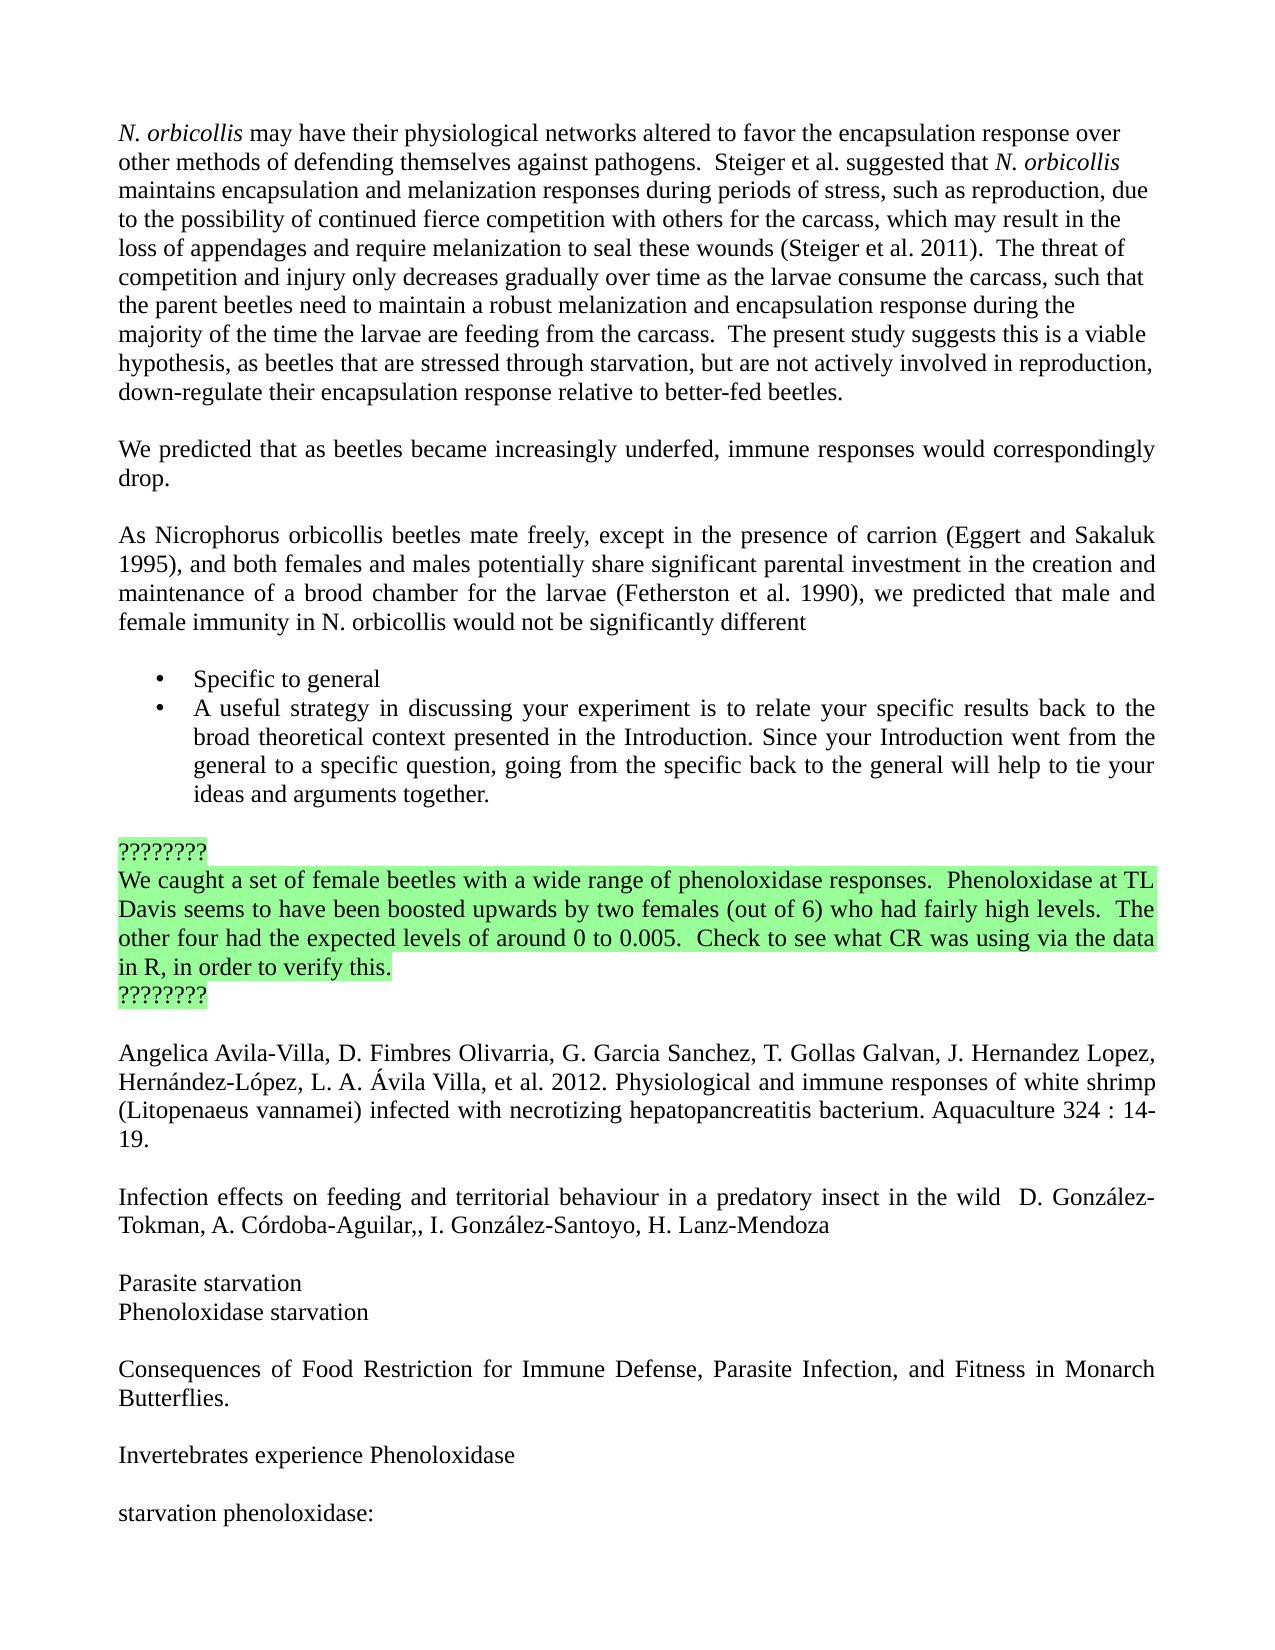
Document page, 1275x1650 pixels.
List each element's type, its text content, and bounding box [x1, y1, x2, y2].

text As Nicrophorus orbicollis beetles mate freely, except in the presence of carrion (Eggert and Sakaluk 1995), and both females and males potentially share significant parental investment in the creation and maintenance of a brood chamber for the larvae (Fetherston et al. 1990), we predicted that male and female immunity in N. orbicollis would not be significantly different [118, 521, 1157, 636]
text Phenoloxidase starvation [118, 1297, 1157, 1326]
text Angelica Avila-Villa, D. Fimbres Olivarria, G. Garcia Sanchez, T. Gollas Galvan, J. Hernandez Lopez, Hernández-López, L. A. Ávila Villa, et al. 2012. Physiological and immune responses of white shrimp (Litopenaeus vannamei) infected with necrotizing hepatopancreatitis bacterium. Aquaculture 324 : 14-19. [118, 1038, 1157, 1153]
text Consequences of Food Restriction for Immune Defense, Parasite Infection, and Fitness in Monarch Butterflies. [118, 1354, 1157, 1412]
text ???????? [118, 981, 1157, 1009]
text N. orbicollis may have their physiological networks altered to favor the encapsulation response over other methods of defending themselves against pathogens. Steiger et al. suggested that N. orbicollis maintains encapsulation and melanization responses during periods of stress, such as reproduction, due to the possibility of continued fierce competition with others for the carcass, which may result in the loss of appendages and require melanization to seal these wounds (Steiger et al. 2011). The threat of competition and injury only decreases gradually over time as the larvae consume the carcass, such that the parent beetles need to maintain a robust melanization and encapsulation response during the majority of the time the larvae are feeding from the carcass. The present study suggests this is a viable hypothesis, as beetles that are stressed through starvation, but are not actively involved in reproduction, down-regulate their encapsulation response relative to better-fed beetles. [118, 118, 1157, 406]
text Infection effects on feeding and territorial behaviour in a predatory insect in the wild D. González-Tokman, A. Córdoba-Aguilar,, I. González-Santoyo, H. Lanz-Mendoza [118, 1182, 1157, 1239]
text ???????? [118, 837, 1157, 866]
text We predicted that as beetles became increasingly underfed, immune responses would correspondingly drop. [118, 434, 1157, 492]
text starvation phenoloxidase: [118, 1498, 1157, 1527]
list A useful strategy in discussing your experiment is to relate your specific results back to the broad theoretical context presented in the Introduction. Since your Introduction went from the general to a specific question, going from the specific back to the general will help to tie your ideas and arguments together. [156, 693, 1157, 808]
text Invertebrates experience Phenoloxidase [118, 1441, 1157, 1469]
list Specific to general [156, 664, 1157, 693]
text Parasite starvation [118, 1268, 1157, 1297]
text We caught a set of female beetles with a wide range of phenoloxidase responses. Phenoloxidase at TL Davis seems to have been boosted upwards by two females (out of 6) who had fairly high levels. The other four had the expected levels of around 0 to 0.005. Check to see what CR was using via the data in R, in order to verify this. [118, 866, 1157, 981]
